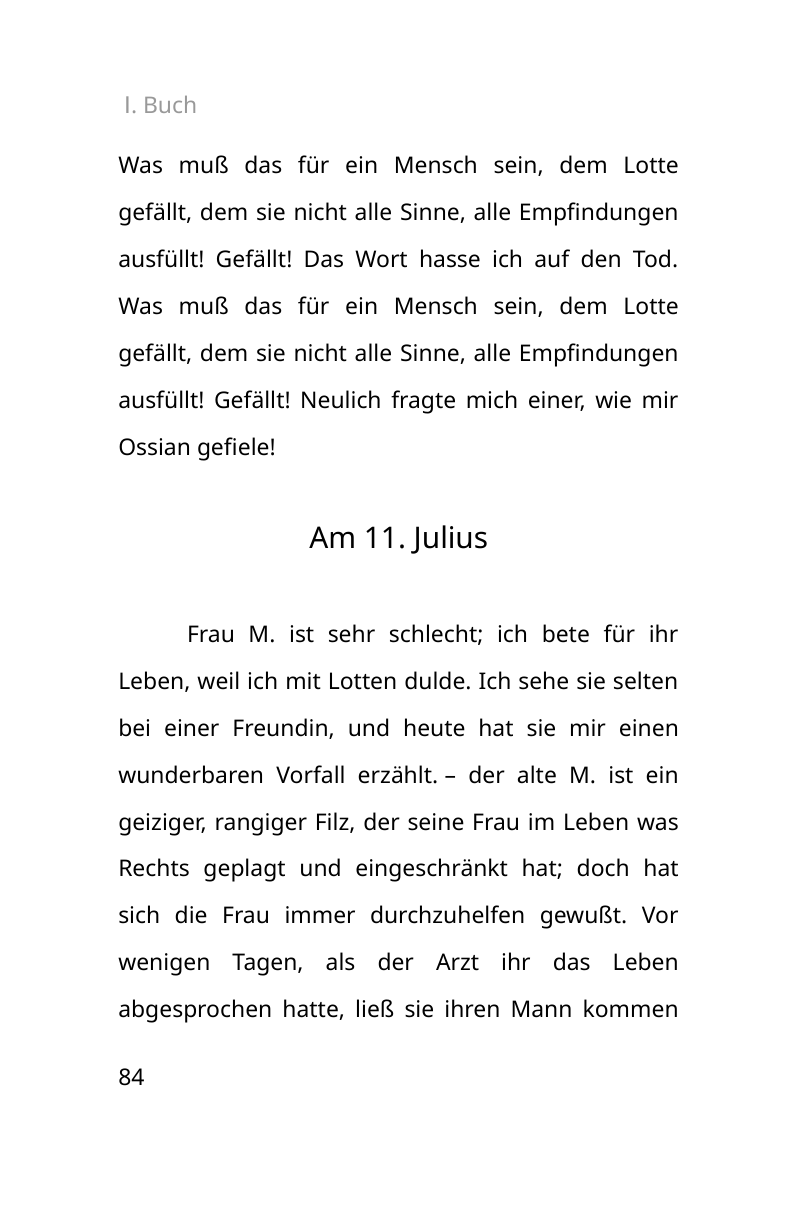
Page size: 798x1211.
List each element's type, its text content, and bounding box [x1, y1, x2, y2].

subtitle Am 11. Julius [118, 513, 679, 557]
text Frau M. ist sehr schlecht; ich bete für ihr Leben, weil ich mit Lotten dulde. Ich sehe sie selten bei einer Freundin, und heute hat sie mir einen wunderbaren Vorfall erzählt. – der alte M. ist ein geiziger, rangiger Filz, der seine Frau im Leben was Rechts geplagt und eingeschränkt hat; doch hat sich die Frau immer durchzuhelfen gewußt. Vor wenigen Tagen, als der Arzt ihr das Leben abgesprochen hatte, ließ sie ihren Mann kommen [118, 581, 679, 1024]
text Was muß das für ein Mensch sein, dem Lotte gefällt, dem sie nicht alle Sinne, alle Empfindungen ausfüllt! Gefällt! Das Wort hasse ich auf den Tod. Was muß das für ein Mensch sein, dem Lotte gefällt, dem sie nicht alle Sinne, alle Empfindungen ausfüllt! Gefällt! Neulich fragte mich einer, wie mir Ossian gefiele! [118, 149, 679, 462]
